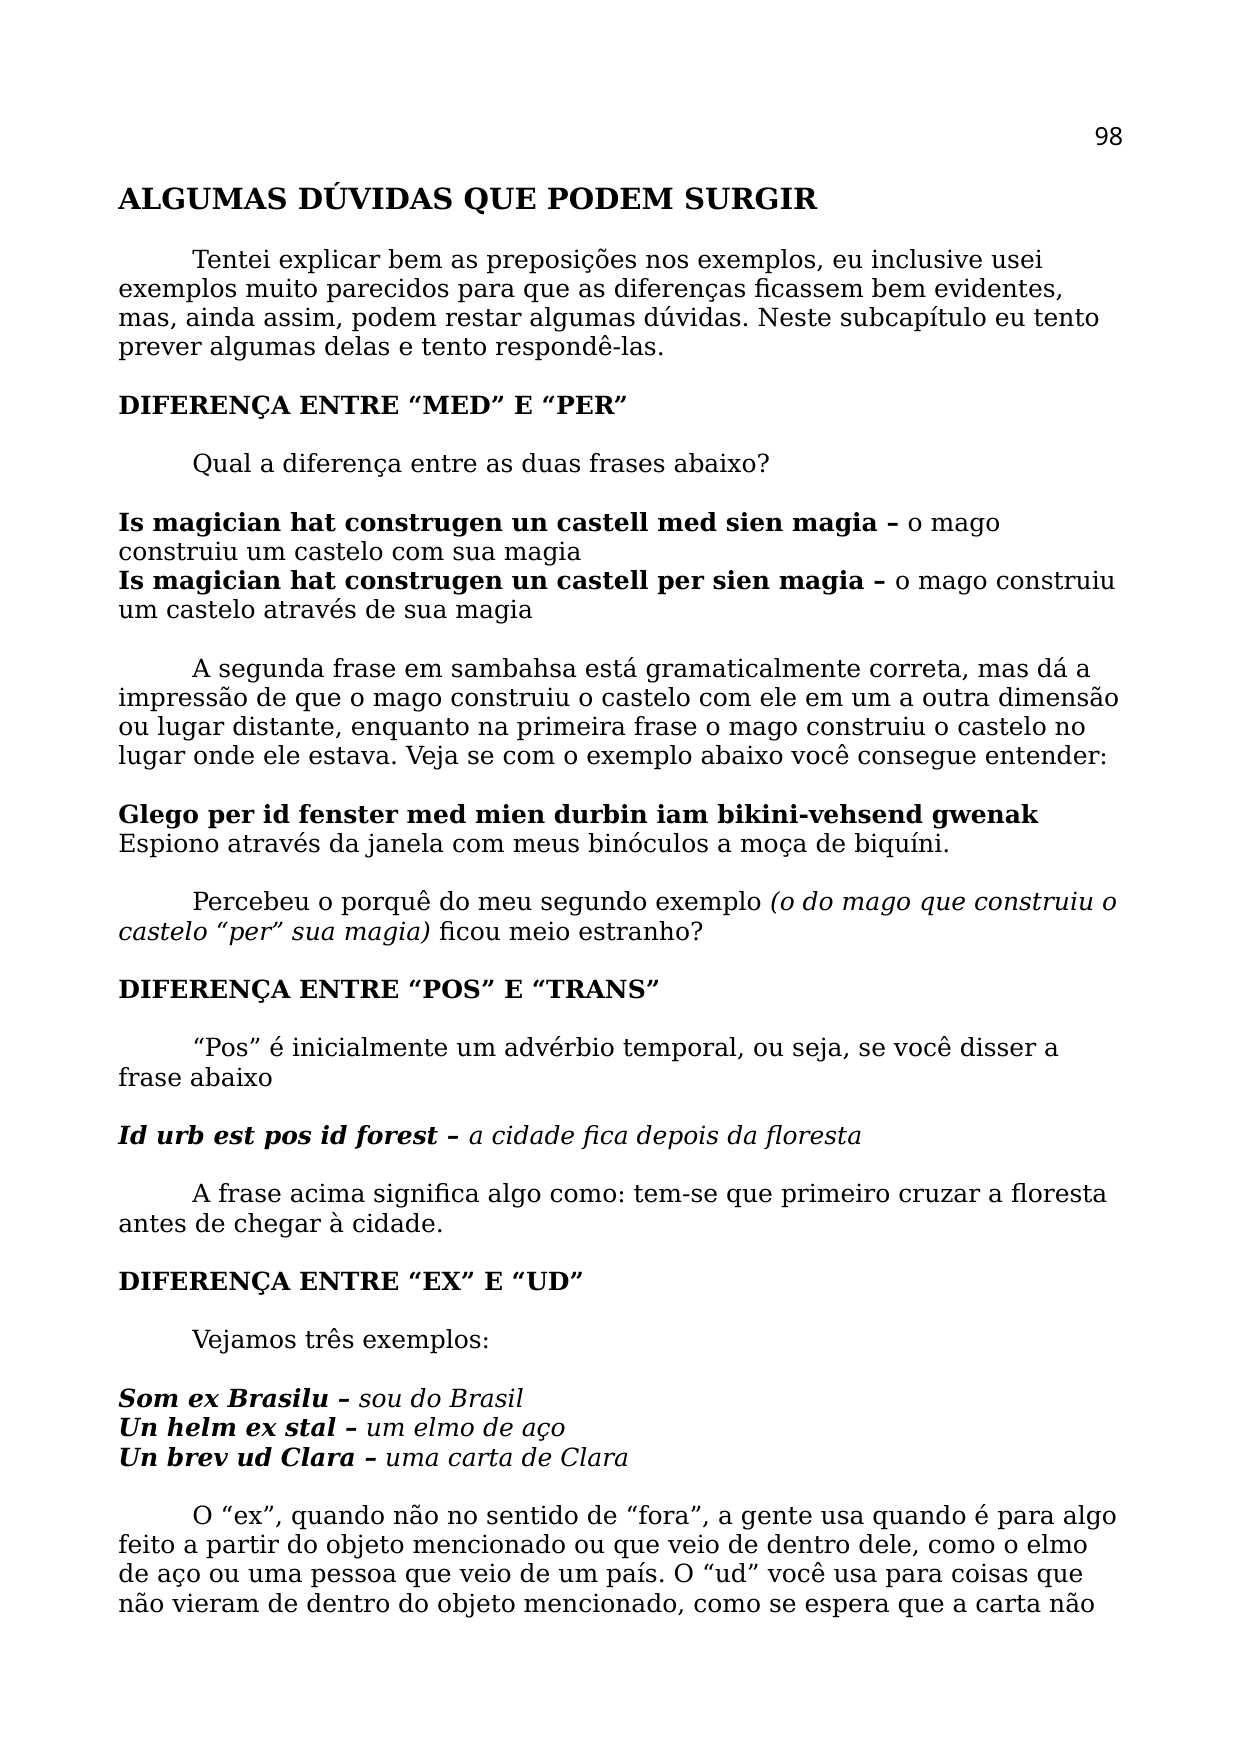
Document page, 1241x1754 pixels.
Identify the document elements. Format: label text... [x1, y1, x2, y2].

text Is magician hat construgen un castell per sien magia – o mago construiu um castelo através de sua magia [118, 566, 1123, 625]
text Vejamos três exemplos: [118, 1326, 1123, 1355]
text Som ex Brasilu – sou do Brasil [118, 1384, 1123, 1413]
text A frase acima significa algo como: tem-se que primeiro cruzar a floresta antes de chegar à cidade. [118, 1180, 1123, 1238]
text Glego per id fenster med mien durbin iam bikini-vehsend gwenak [118, 800, 1123, 829]
text Un helm ex stal – um elmo de aço [118, 1413, 1123, 1443]
subtitle DIFERENÇA ENTRE “MED” E “PER” [118, 391, 1123, 420]
text Espiono através da janela com meus binóculos a moça de biquíni. [118, 829, 1123, 858]
text Percebeu o porquê do meu segundo exemplo (o do mago que construiu o castelo “per” sua magia) ficou meio estranho? [118, 888, 1123, 946]
subtitle ALGUMAS DÚVIDAS QUE PODEM SURGIR [118, 182, 1123, 216]
text Is magician hat construgen un castell med sien magia – o mago construiu um castelo com sua magia [118, 508, 1123, 566]
text Un brev ud Clara – uma carta de Clara [118, 1443, 1123, 1472]
text O “ex”, quando não no sentido de “fora”, a gente usa quando é para algo feito a partir do objeto mencionado ou que veio de dentro dele, como o elmo de aço ou uma pessoa que veio de um país. O “ud” você usa para coisas que não vieram de dentro do objeto mencionado, como se espera que a carta não [118, 1501, 1123, 1618]
subtitle DIFERENÇA ENTRE “EX” E “UD” [118, 1267, 1123, 1297]
text Id urb est pos id forest – a cidade fica depois da floresta [118, 1121, 1123, 1151]
text Tentei explicar bem as preposições nos exemplos, eu inclusive usei exemplos muito parecidos para que as diferenças ficassem bem evidentes, mas, ainda assim, podem restar algumas dúvidas. Neste subcapítulo eu tento prever algumas delas e tento respondê-las. [118, 245, 1123, 362]
text “Pos” é inicialmente um advérbio temporal, ou seja, se você disser a frase abaixo [118, 1034, 1123, 1092]
text Qual a diferença entre as duas frases abaixo? [118, 449, 1123, 479]
text A segunda frase em sambahsa está gramaticalmente correta, mas dá a impressão de que o mago construiu o castelo com ele em um a outra dimensão ou lugar distante, enquanto na primeira frase o mago construiu o castelo no lugar onde ele estava. Veja se com o exemplo abaixo você consegue entender: [118, 654, 1123, 771]
subtitle DIFERENÇA ENTRE “POS” E “TRANS” [118, 975, 1123, 1004]
